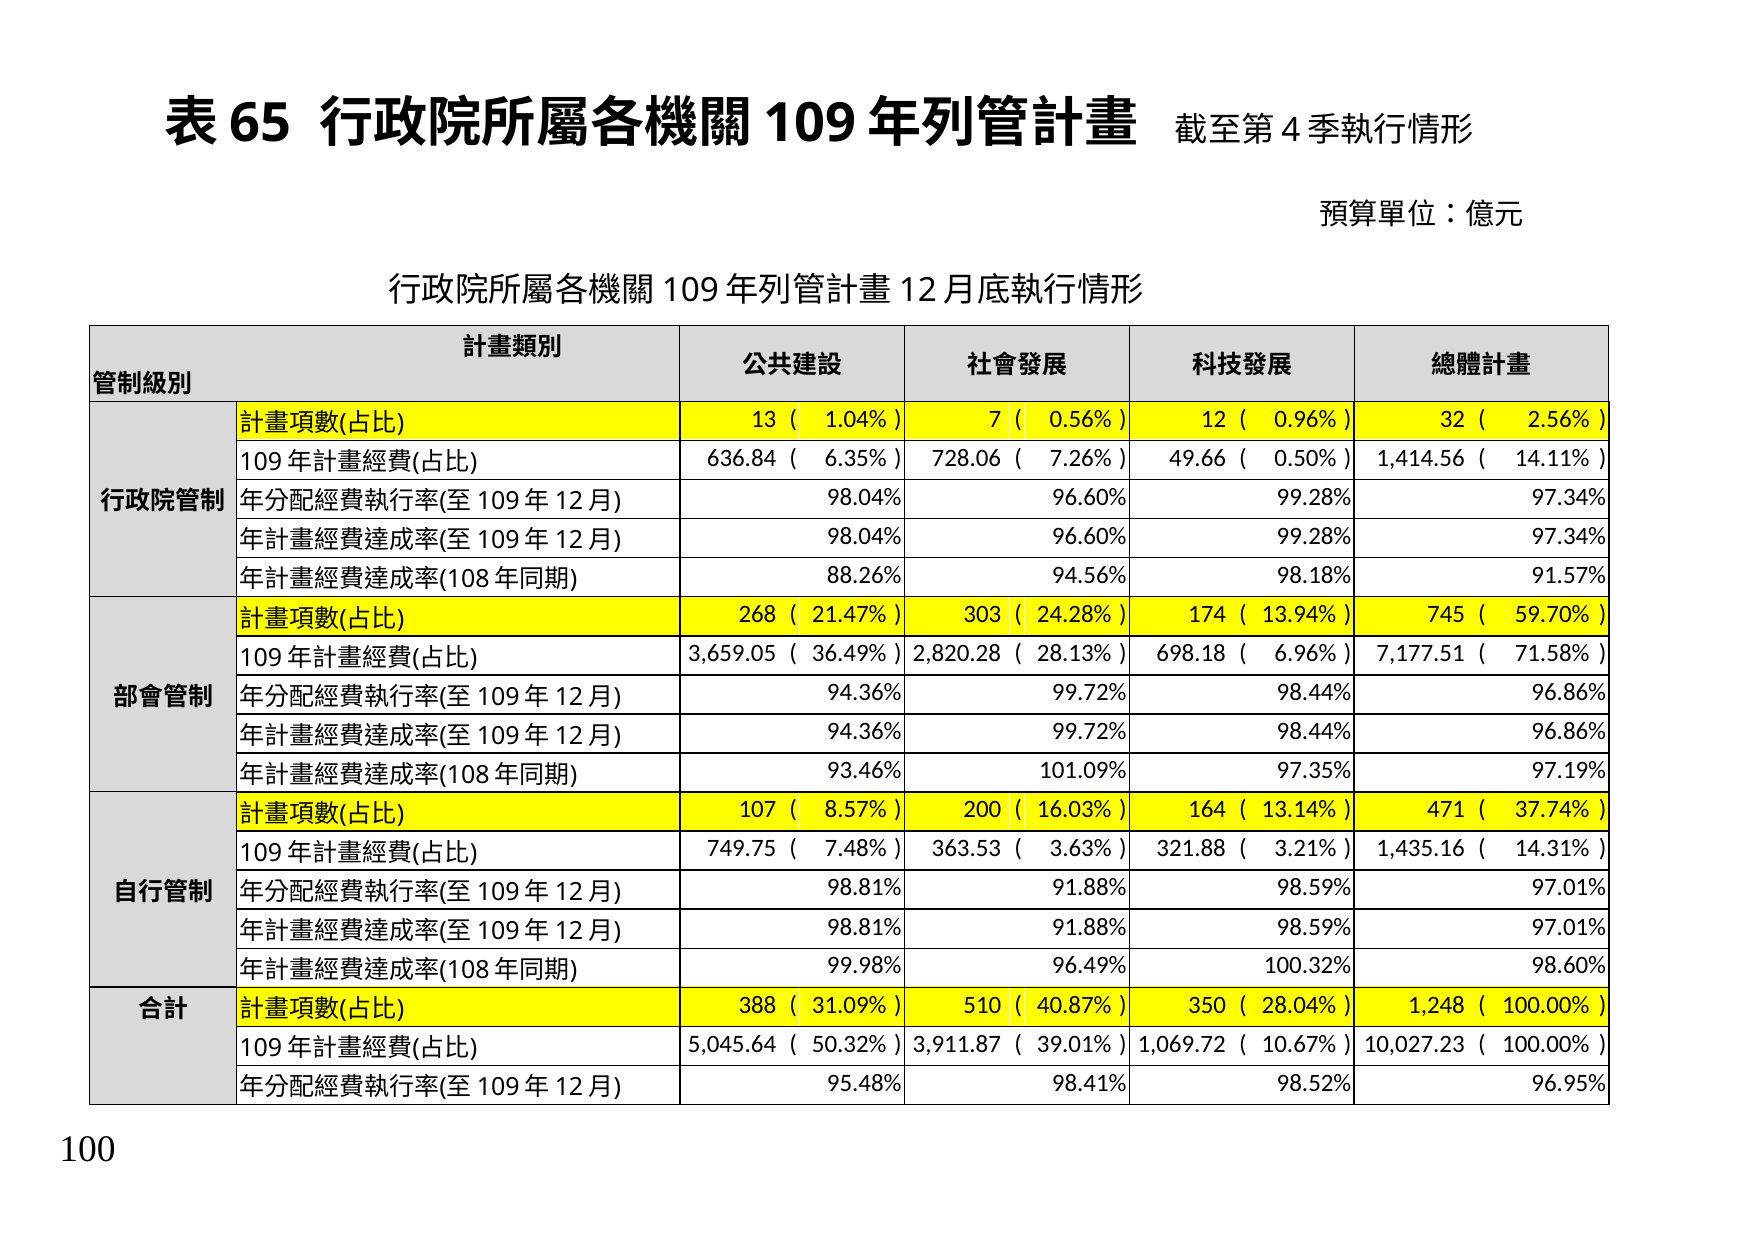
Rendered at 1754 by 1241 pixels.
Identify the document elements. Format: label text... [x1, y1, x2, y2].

table_header 總體計畫 [1355, 326, 1608, 401]
table_cell 部會管制 [90, 597, 236, 791]
table_cell 32 [1355, 402, 1473, 439]
table_cell 37.74% [1488, 793, 1592, 830]
table_cell 164 [1130, 793, 1234, 830]
table_cell 3.63% [1025, 832, 1114, 869]
table_cell ( [1473, 402, 1488, 439]
table_cell 8.57% [800, 793, 889, 830]
table_cell 97.34% [1355, 519, 1608, 557]
table_cell ( [1010, 793, 1024, 830]
table_cell ) [1339, 402, 1353, 439]
table_cell 年計畫經費達成率(108年同期) [237, 558, 679, 596]
table_cell 年分配經費執行率(至109年12月) [237, 1066, 679, 1104]
table_cell 100.00% [1488, 988, 1592, 1026]
table_cell 100.00% [1488, 1027, 1592, 1064]
table_cell 98.18% [1130, 558, 1353, 596]
table_cell ( [1234, 793, 1249, 830]
table_cell ) [1339, 832, 1353, 869]
table_cell 98.41% [905, 1066, 1129, 1104]
table_cell ( [1010, 1027, 1024, 1064]
table_cell 107 [681, 793, 785, 830]
table_cell ) [1592, 1027, 1608, 1064]
table_cell ) [1592, 832, 1608, 869]
table_cell 97.35% [1130, 754, 1353, 791]
table_cell 698.18 [1130, 637, 1234, 674]
table_cell 97.01% [1355, 871, 1608, 908]
table_cell 96.95% [1355, 1066, 1608, 1104]
table_cell ) [1592, 637, 1608, 674]
table_cell 98.81% [681, 871, 904, 908]
table_cell ) [1339, 441, 1353, 479]
table_cell ) [1592, 441, 1608, 479]
table_cell ) [1339, 637, 1353, 674]
table_cell ) [889, 441, 904, 479]
table_cell 321.88 [1130, 832, 1234, 869]
table_cell 2,820.28 [905, 637, 1009, 674]
table_cell 0.56% [1025, 402, 1114, 439]
table_cell 7.26% [1025, 441, 1114, 479]
table_cell 自行管制 [90, 792, 236, 986]
table_cell 10.67% [1249, 1027, 1339, 1064]
table_cell 年分配經費執行率(至109年12月) [237, 871, 679, 908]
table_cell 6.96% [1249, 637, 1339, 674]
table_cell 1.04% [800, 402, 889, 439]
table_cell 745 [1355, 597, 1473, 635]
table_cell ) [889, 597, 904, 635]
table_cell 99.28% [1130, 519, 1353, 557]
table_cell 350 [1130, 988, 1234, 1026]
table_cell ( [1473, 597, 1488, 635]
table_cell 13.94% [1249, 597, 1339, 635]
table_cell 96.86% [1355, 715, 1608, 752]
table_cell 年計畫經費達成率(至109年12月) [237, 715, 679, 752]
table_cell 28.13% [1025, 637, 1114, 674]
table_cell 93.46% [681, 754, 904, 791]
table_cell ) [1339, 597, 1353, 635]
table_cell ) [889, 402, 904, 439]
table_cell 96.49% [905, 949, 1129, 986]
table_cell 1,069.72 [1130, 1027, 1234, 1064]
table_cell 98.59% [1130, 910, 1353, 947]
table_cell 99.98% [681, 949, 904, 986]
table_cell 363.53 [905, 832, 1009, 869]
table_cell ( [1010, 832, 1024, 869]
table_header 社會發展 [905, 326, 1129, 401]
table_cell 3,911.87 [905, 1027, 1009, 1064]
table_cell 100.32% [1130, 949, 1353, 986]
table_cell 28.04% [1249, 988, 1339, 1026]
table_cell ) [1114, 793, 1129, 830]
table_cell ) [1592, 402, 1608, 439]
table_cell ( [1010, 637, 1024, 674]
table_cell 49.66 [1130, 441, 1234, 479]
table_cell 510 [905, 988, 1009, 1026]
table_cell 268 [681, 597, 785, 635]
table_cell 0.50% [1249, 441, 1339, 479]
table_cell ) [1114, 637, 1129, 674]
table_cell 109年計畫經費(占比) [237, 832, 679, 869]
table_cell ) [1114, 988, 1129, 1026]
table_cell ) [1114, 441, 1129, 479]
table_cell 91.88% [905, 871, 1129, 908]
table_cell 21.47% [800, 597, 889, 635]
table_cell ) [1114, 1027, 1129, 1064]
table_cell 年計畫經費達成率(至109年12月) [237, 519, 679, 557]
table_cell ) [1114, 597, 1129, 635]
table_cell 1,248 [1355, 988, 1473, 1026]
table_cell 98.04% [681, 480, 904, 518]
table_cell ) [1592, 597, 1608, 635]
table_cell ( [1234, 597, 1249, 635]
table_cell 計畫項數(占比) [237, 597, 679, 635]
table_cell 88.26% [681, 558, 904, 596]
table_cell ( [785, 597, 799, 635]
table_cell ( [785, 832, 799, 869]
table_cell 14.11% [1488, 441, 1592, 479]
table_cell ( [1234, 402, 1249, 439]
table_cell 年計畫經費達成率(108年同期) [237, 754, 679, 791]
table_cell ) [1339, 988, 1353, 1026]
table_cell ( [1010, 441, 1024, 479]
table_cell 91.57% [1355, 558, 1608, 596]
table_cell ( [1234, 637, 1249, 674]
table_cell 98.44% [1130, 715, 1353, 752]
table_cell 174 [1130, 597, 1234, 635]
table_cell 749.75 [681, 832, 785, 869]
table_cell 年計畫經費達成率(108年同期) [237, 949, 679, 986]
table_cell 471 [1355, 793, 1473, 830]
table_cell 95.48% [681, 1066, 904, 1104]
table_cell ( [1234, 1027, 1249, 1064]
table_cell ( [785, 793, 799, 830]
table_cell ( [1473, 988, 1488, 1026]
text 表65 行政院所屬各機關109年列管計畫 截至第4季執行情形 預算單位：億元 [164, 62, 1639, 249]
table_cell 3.21% [1249, 832, 1339, 869]
table_cell 14.31% [1488, 832, 1592, 869]
table_cell ) [1114, 402, 1129, 439]
table_cell 98.81% [681, 910, 904, 947]
table_cell 101.09% [905, 754, 1129, 791]
table_cell 31.09% [800, 988, 889, 1026]
table_cell ) [889, 832, 904, 869]
table_header 計畫類別 管制級別 [90, 326, 679, 401]
table_cell ( [1010, 988, 1024, 1026]
table_cell 7,177.51 [1355, 637, 1473, 674]
table_cell ( [1473, 637, 1488, 674]
table_cell ) [889, 637, 904, 674]
table_cell ) [1114, 832, 1129, 869]
table_cell ( [785, 402, 799, 439]
table_cell 年分配經費執行率(至109年12月) [237, 480, 679, 518]
table_cell ( [1234, 832, 1249, 869]
table_cell 16.03% [1025, 793, 1114, 830]
table_cell 728.06 [905, 441, 1009, 479]
table_cell 36.49% [800, 637, 889, 674]
table_header 公共建設 [680, 326, 904, 401]
table_cell 98.04% [681, 519, 904, 557]
table_cell 1,414.56 [1355, 441, 1473, 479]
table_cell 94.36% [681, 676, 904, 713]
table_cell 3,659.05 [681, 637, 785, 674]
table_cell ) [1339, 793, 1353, 830]
table_cell 1,435.16 [1355, 832, 1473, 869]
table_cell 7.48% [800, 832, 889, 869]
table_cell 計畫項數(占比) [237, 402, 679, 439]
table_cell 0.96% [1249, 402, 1339, 439]
table_cell 109年計畫經費(占比) [237, 637, 679, 674]
table_cell 計畫項數(占比) [237, 793, 679, 830]
table_cell 50.32% [800, 1027, 889, 1064]
table_cell 97.01% [1355, 910, 1608, 947]
table_cell 109年計畫經費(占比) [237, 441, 679, 479]
text 行政院所屬各機關109年列管計畫12月底執行情形 [59, 249, 1639, 324]
table_cell 5,045.64 [681, 1027, 785, 1064]
table_cell ) [889, 1027, 904, 1064]
table_cell 13 [681, 402, 785, 439]
table_cell 99.28% [1130, 480, 1353, 518]
table_cell 13.14% [1249, 793, 1339, 830]
table_cell 96.86% [1355, 676, 1608, 713]
table_cell 10,027.23 [1355, 1027, 1473, 1064]
table_cell 12 [1130, 402, 1234, 439]
table_cell 6.35% [800, 441, 889, 479]
table_cell ( [1473, 1027, 1488, 1064]
table_cell ( [1473, 832, 1488, 869]
table_cell ( [1473, 793, 1488, 830]
table_cell 98.52% [1130, 1066, 1353, 1104]
table_cell 303 [905, 597, 1009, 635]
table_cell 96.60% [905, 519, 1129, 557]
table_cell 99.72% [905, 715, 1129, 752]
table_header 科技發展 [1130, 326, 1354, 401]
table_cell 2.56% [1488, 402, 1592, 439]
table_cell 24.28% [1025, 597, 1114, 635]
table_cell ) [889, 988, 904, 1026]
table_cell 行政院管制 [90, 402, 236, 596]
table_cell 7 [905, 402, 1009, 439]
table_cell ) [1592, 988, 1608, 1026]
table_cell ( [785, 441, 799, 479]
table_cell 年分配經費執行率(至109年12月) [237, 676, 679, 713]
table_cell ( [1010, 597, 1024, 635]
table_cell ( [1010, 402, 1024, 439]
table_cell 39.01% [1025, 1027, 1114, 1064]
table_cell 636.84 [681, 441, 785, 479]
table_cell 40.87% [1025, 988, 1114, 1026]
table_cell ( [785, 1027, 799, 1064]
table_cell ( [1473, 441, 1488, 479]
table_cell 200 [905, 793, 1009, 830]
table_cell 59.70% [1488, 597, 1592, 635]
table_cell 91.88% [905, 910, 1129, 947]
table_cell ( [785, 988, 799, 1026]
table_cell ( [1234, 988, 1249, 1026]
table_cell 計畫項數(占比) [237, 988, 679, 1026]
table_cell ( [785, 637, 799, 674]
table_cell 71.58% [1488, 637, 1592, 674]
table_cell 388 [681, 988, 785, 1026]
table_cell ( [1234, 441, 1249, 479]
table_cell 年計畫經費達成率(至109年12月) [237, 910, 679, 947]
table_cell 合計 [90, 988, 236, 1104]
table_cell 96.60% [905, 480, 1129, 518]
table_cell 98.44% [1130, 676, 1353, 713]
table_cell 97.34% [1355, 480, 1608, 518]
table_cell 99.72% [905, 676, 1129, 713]
table_cell 109年計畫經費(占比) [237, 1027, 679, 1064]
table_cell 97.19% [1355, 754, 1608, 791]
table_cell ) [1592, 793, 1608, 830]
table_cell ) [889, 793, 904, 830]
table_cell 98.59% [1130, 871, 1353, 908]
table_cell 94.36% [681, 715, 904, 752]
table_cell 94.56% [905, 558, 1129, 596]
table_cell ) [1339, 1027, 1353, 1064]
table_cell 98.60% [1355, 949, 1608, 986]
